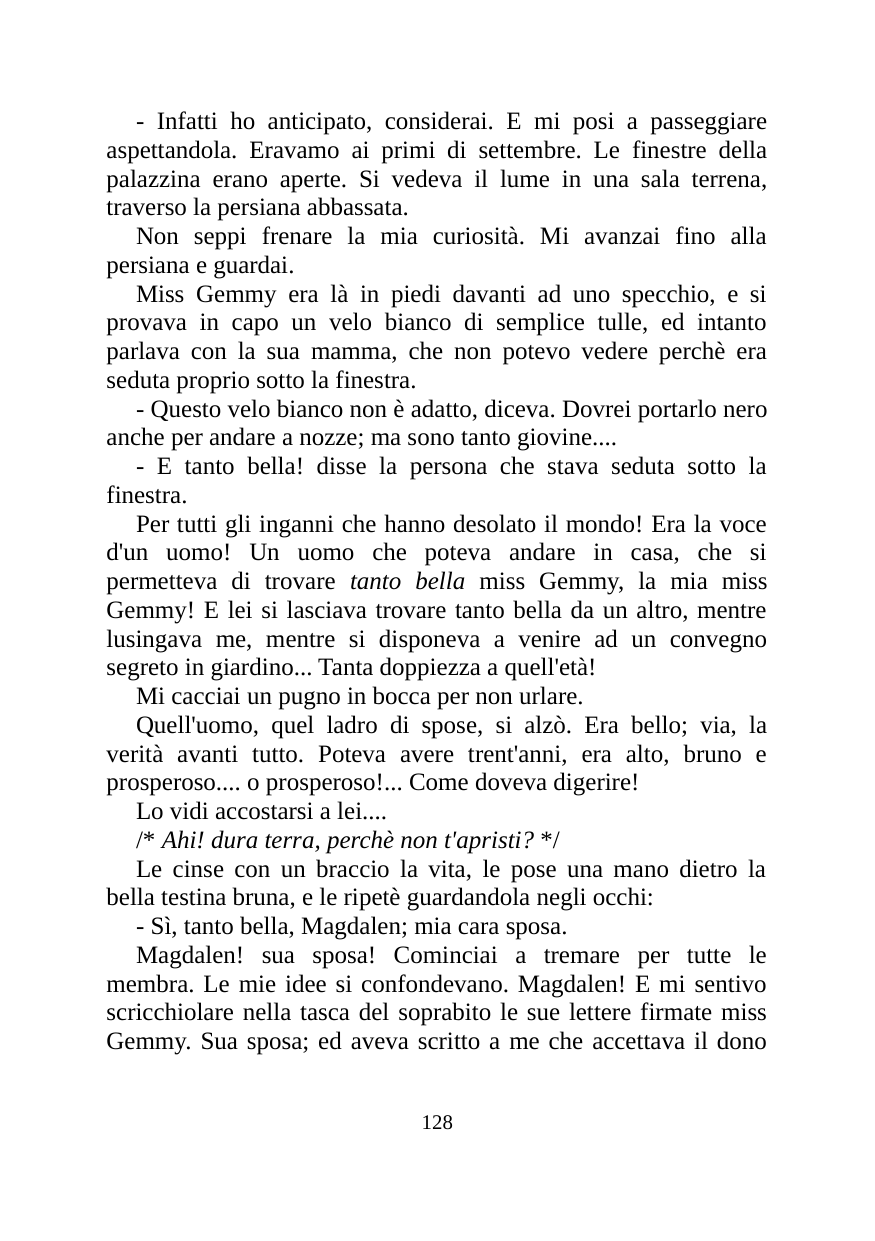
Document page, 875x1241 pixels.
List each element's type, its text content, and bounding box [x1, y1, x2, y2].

text Mi cacciai un pugno in bocca per non urlare. [106, 681, 768, 710]
text - Sì, tanto bella, Magdalen; mia cara sposa. [106, 911, 768, 940]
text - E tanto bella! disse la persona che stava seduta sotto la finestra. [106, 451, 768, 509]
text Miss Gemmy era là in piedi davanti ad uno specchio, e si provava in capo un velo bianco di semplice tulle, ed intanto parlava con la sua mamma, che non potevo vedere perchè era seduta proprio sotto la finestra. [106, 279, 768, 394]
text Magdalen! sua sposa! Cominciai a tremare per tutte le membra. Le mie idee si confondevano. Magdalen! E mi sentivo scricchiolare nella tasca del soprabito le sue lettere firmate miss Gemmy. Sua sposa; ed aveva scritto a me che accettava il dono [106, 940, 768, 1055]
text Per tutti gli inganni che hanno desolato il mondo! Era la voce d'un uomo! Un uomo che poteva andare in casa, che si permetteva di trovare tanto bella miss Gemmy, la mia miss Gemmy! E lei si lasciava trovare tanto bella da un altro, mentre lusingava me, mentre si disponeva a venire ad un convegno segreto in giardino... Tanta doppiezza a quell'età! [106, 509, 768, 681]
text - Infatti ho anticipato, considerai. E mi posi a passeggiare aspettandola. Eravamo ai primi di settembre. Le finestre della palazzina erano aperte. Si vedeva il lume in una sala terrena, traverso la persiana abbassata. [106, 106, 768, 221]
text Quell'uomo, quel ladro di spose, si alzò. Era bello; via, la verità avanti tutto. Poteva avere trent'anni, era alto, bruno e prosperoso.... o prosperoso!... Come doveva digerire! [106, 710, 768, 796]
text Lo vidi accostarsi a lei.... [106, 796, 768, 825]
text Non seppi frenare la mia curiosità. Mi avanzai fino alla persiana e guardai. [106, 221, 768, 279]
text Le cinse con un braccio la vita, le pose una mano dietro la bella testina bruna, e le ripetè guardandola negli occhi: [106, 854, 768, 911]
text /* Ahi! dura terra, perchè non t'apristi? */ [106, 825, 768, 854]
text - Questo velo bianco non è adatto, diceva. Dovrei portarlo nero anche per andare a nozze; ma sono tanto giovine.... [106, 394, 768, 451]
